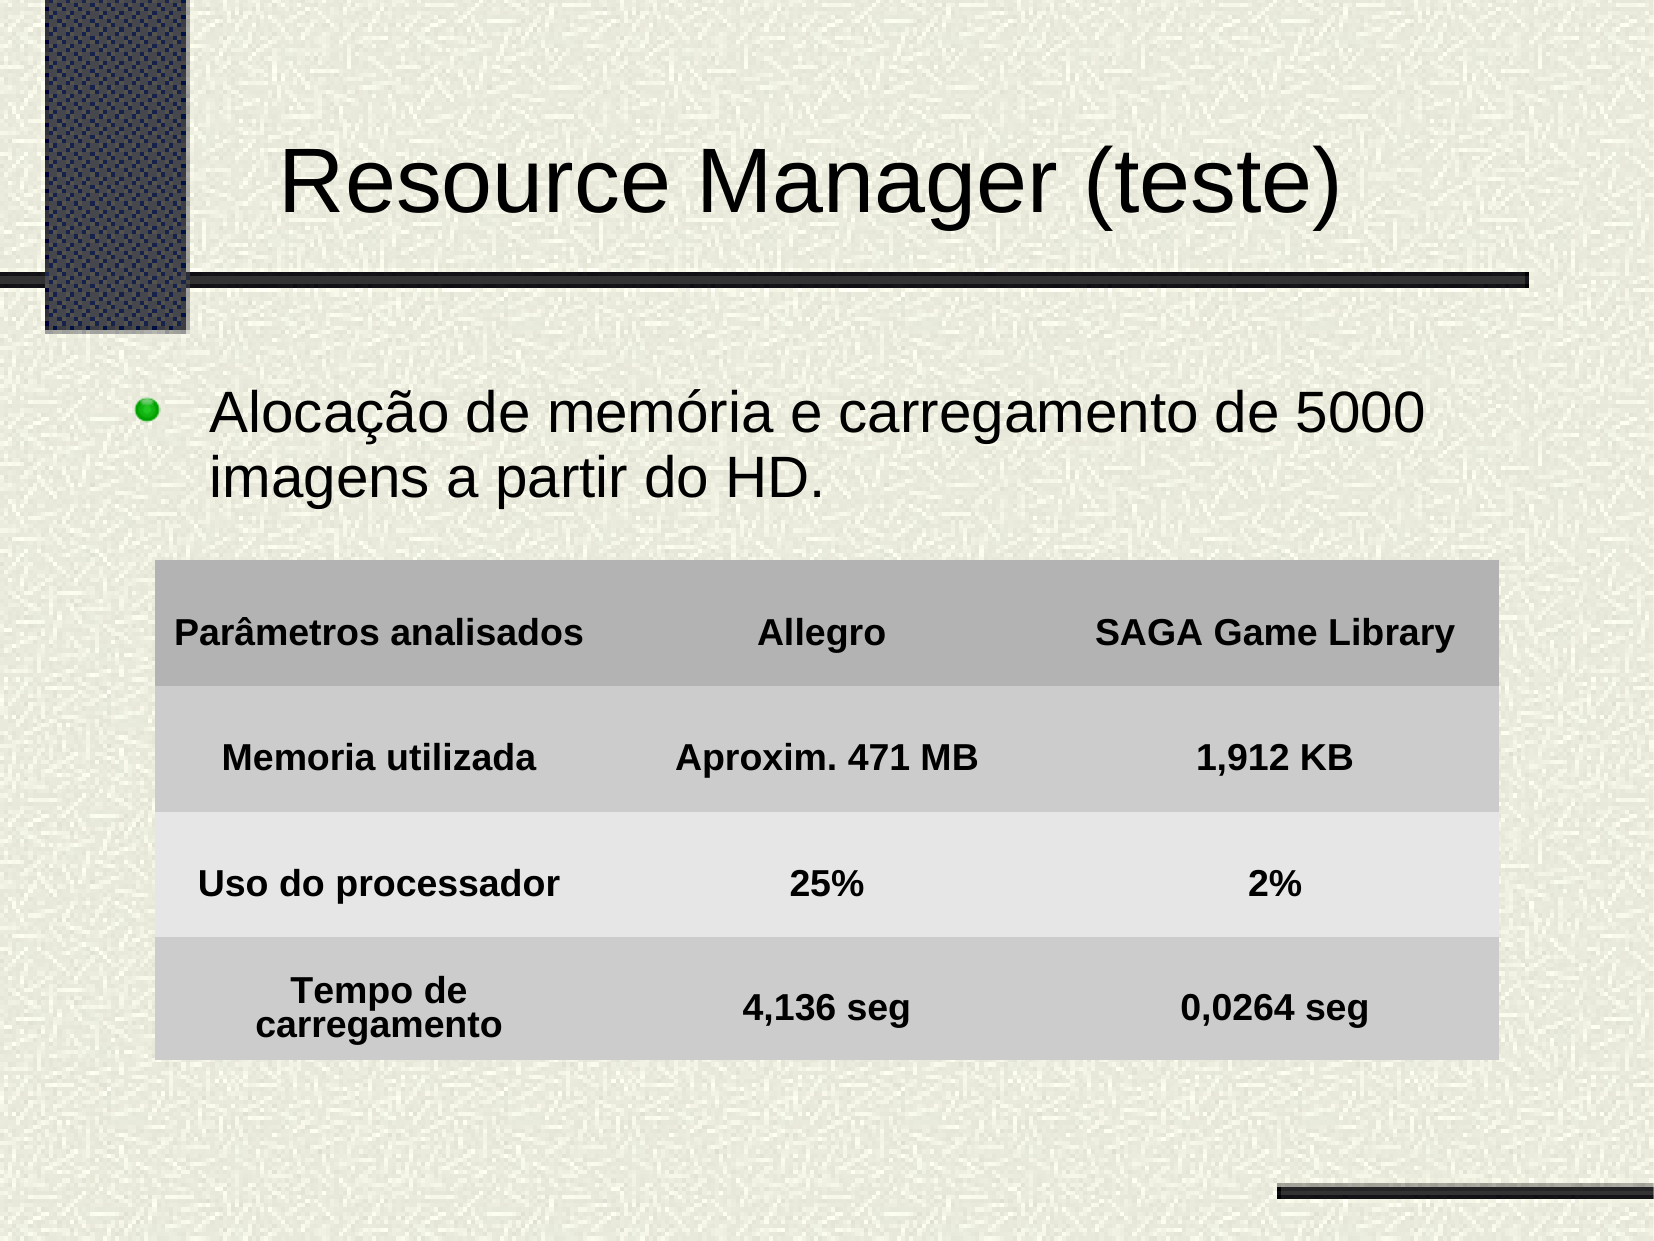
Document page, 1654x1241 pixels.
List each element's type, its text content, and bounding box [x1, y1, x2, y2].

table_cell Uso do processador [155, 812, 603, 937]
table_cell 25% [603, 812, 1051, 937]
table_cell 0,0264 seg [1051, 937, 1499, 1060]
table_cell Tempo de carregamento [155, 937, 603, 1060]
table_header Parâmetros analisados [155, 560, 603, 686]
table_header Allegro [603, 560, 1051, 686]
text_box Resource Manager (teste) [118, 78, 1506, 286]
table_cell 1,912 KB [1051, 686, 1499, 812]
table_cell 2% [1051, 812, 1499, 937]
text_box Alocação de memória e carregamento de 5000 imagens a partir do HD. [134, 346, 1523, 544]
table_header SAGA Game Library [1051, 560, 1499, 686]
table_cell 4,136 seg [603, 937, 1051, 1060]
table_cell Aproxim. 471 MB [603, 686, 1051, 812]
table_cell Memoria utilizada [155, 686, 603, 812]
picture [0, 0, 1654, 1241]
